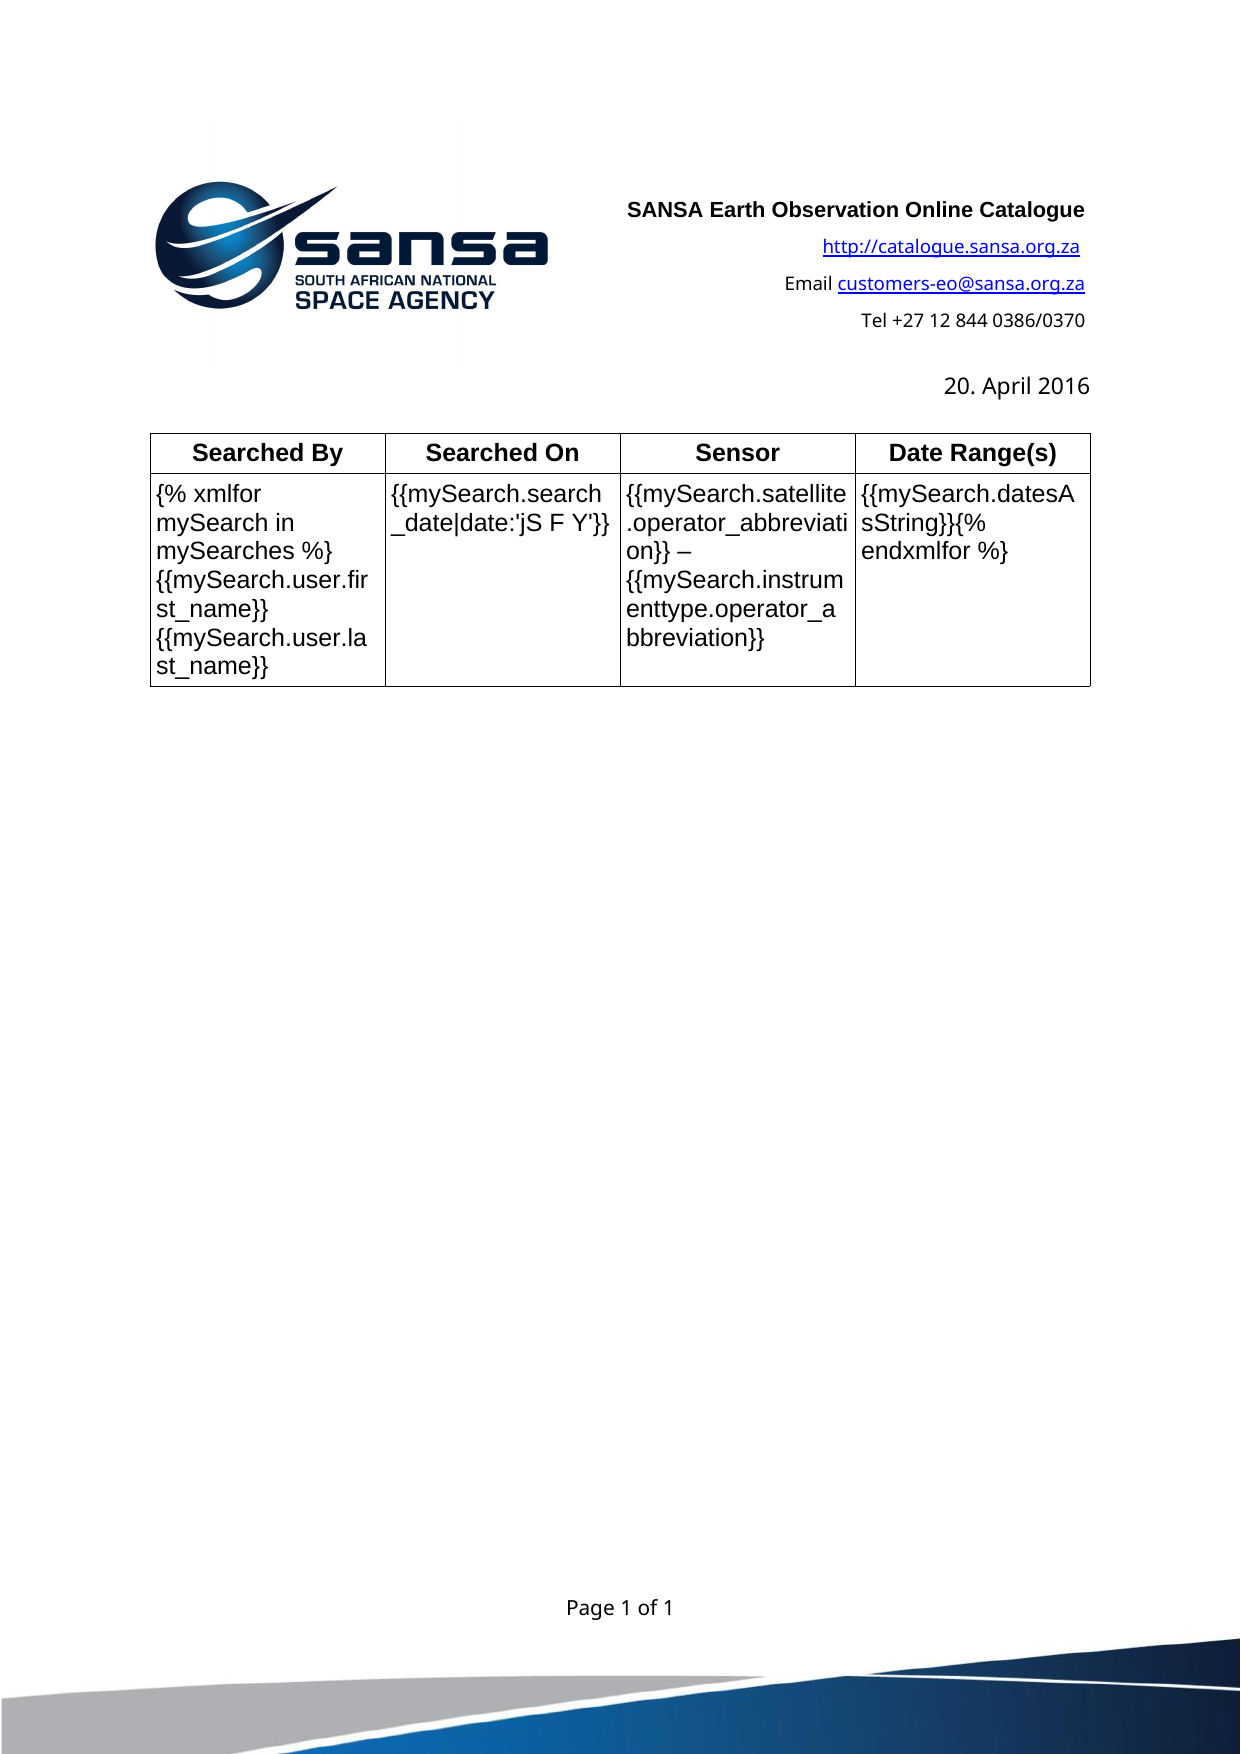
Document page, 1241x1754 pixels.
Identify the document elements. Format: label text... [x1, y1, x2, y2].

table_header SANSA Earth Observation Online Catalogue [619, 191, 1091, 228]
table_cell {{mySearch.search_date|date:'jS F Y'}} [386, 474, 620, 686]
table_cell http://catalogue.sansa.org.za [619, 228, 1091, 265]
table_cell {% xmlfor mySearch in mySearches %}{{mySearch.user.first_name}} {{mySearch.user.last_name}} [151, 474, 385, 686]
table_header Searched By [151, 434, 385, 473]
table_cell Tel +27 12 844 0386/0370 [619, 302, 1091, 339]
table_header Searched On [386, 434, 620, 473]
table_header Date Range(s) [856, 434, 1090, 473]
table_cell {{mySearch.datesAsString}}{% endxmlfor %} [856, 474, 1090, 686]
picture [1, 1629, 1240, 1754]
picture [91, 118, 612, 372]
table_header Sensor [621, 434, 855, 473]
table_cell {{mySearch.satellite.operator_abbreviation}} – {{mySearch.instrumenttype.operator_abbreviation}} [621, 474, 855, 686]
text 20. April 2016 [150, 370, 1090, 401]
table_cell Email customers-eo@sansa.org.za [619, 265, 1091, 302]
